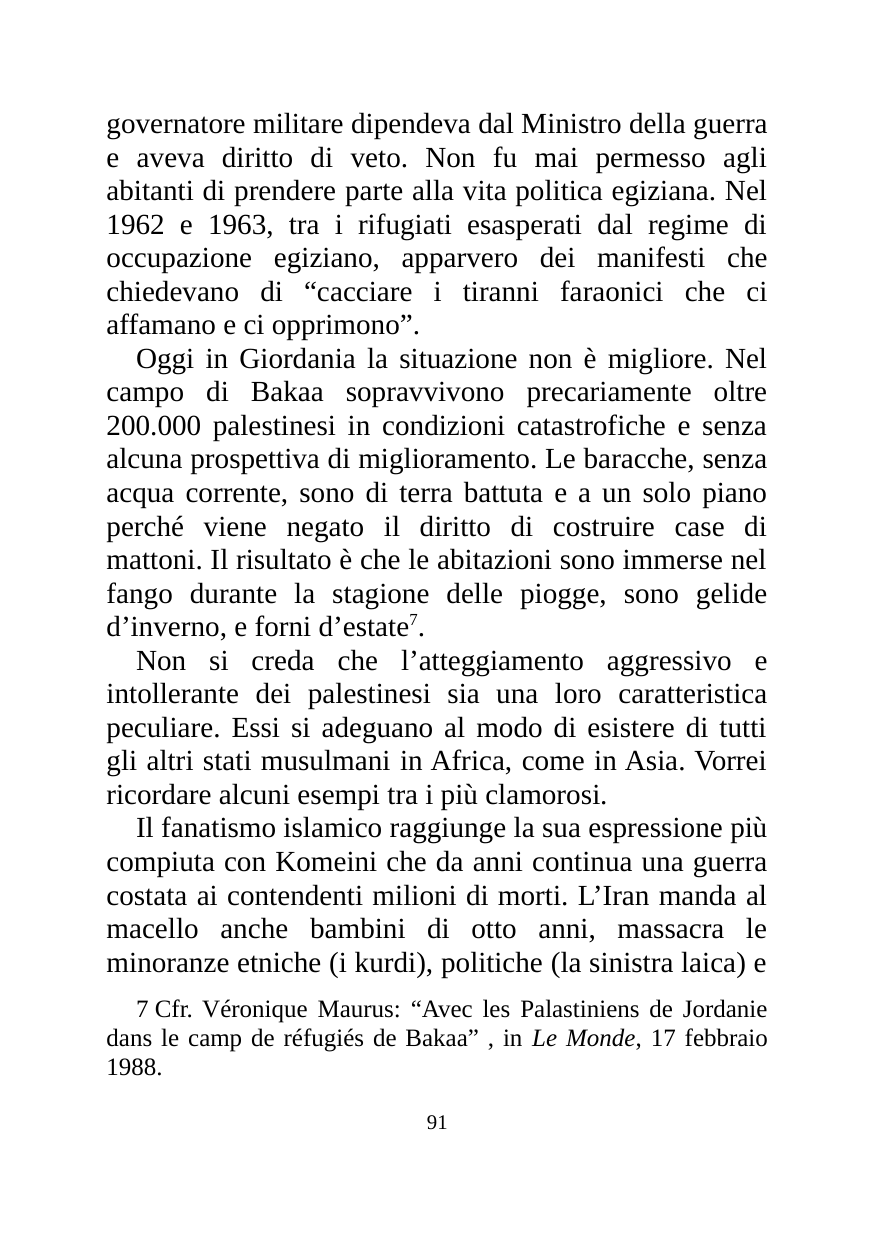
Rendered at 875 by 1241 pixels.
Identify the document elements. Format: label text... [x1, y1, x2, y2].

text Il fanatismo islamico raggiunge la sua espressione più compiuta con Komeini che da anni continua una guerra costata ai contendenti milioni di morti. L’Iran manda al macello anche bambini di otto anni, massacra le minoranze etniche (i kurdi), politiche (la sinistra laica) e [106, 811, 768, 978]
text Non si creda che l’atteggiamento aggressivo e intollerante dei palestinesi sia una loro caratteristica peculiare. Essi si adeguano al modo di esistere di tutti gli altri stati musulmani in Africa, come in Asia. Vorrei ricordare alcuni esempi tra i più clamorosi. [106, 643, 768, 811]
text Cfr. Véronique Maurus: “Avec les Palastiniens de Jordanie dans le camp de réfugiés de Bakaa” , in Le Monde, 17 febbraio 1988. [106, 994, 768, 1080]
text Oggi in Giordania la situazione non è migliore. Nel campo di Bakaa sopravvivono precariamente oltre 200.000 palestinesi in condizioni catastrofiche e senza alcuna prospettiva di miglioramento. Le baracche, senza acqua corrente, sono di terra battuta e a un solo piano perché viene negato il diritto di costruire case di mattoni. Il risultato è che le abitazioni sono immerse nel fango durante la stagione delle piogge, sono gelide d’inverno, e forni d’estate. [106, 341, 768, 643]
text governatore militare dipendeva dal Ministro della guerra e aveva diritto di veto. Non fu mai permesso agli abitanti di prendere parte alla vita politica egiziana. Nel 1962 e 1963, tra i rifugiati esasperati dal regime di occupazione egiziano, apparvero dei manifesti che chiedevano di “cacciare i tiranni faraonici che ci affamano e ci opprimono”. [106, 106, 768, 341]
